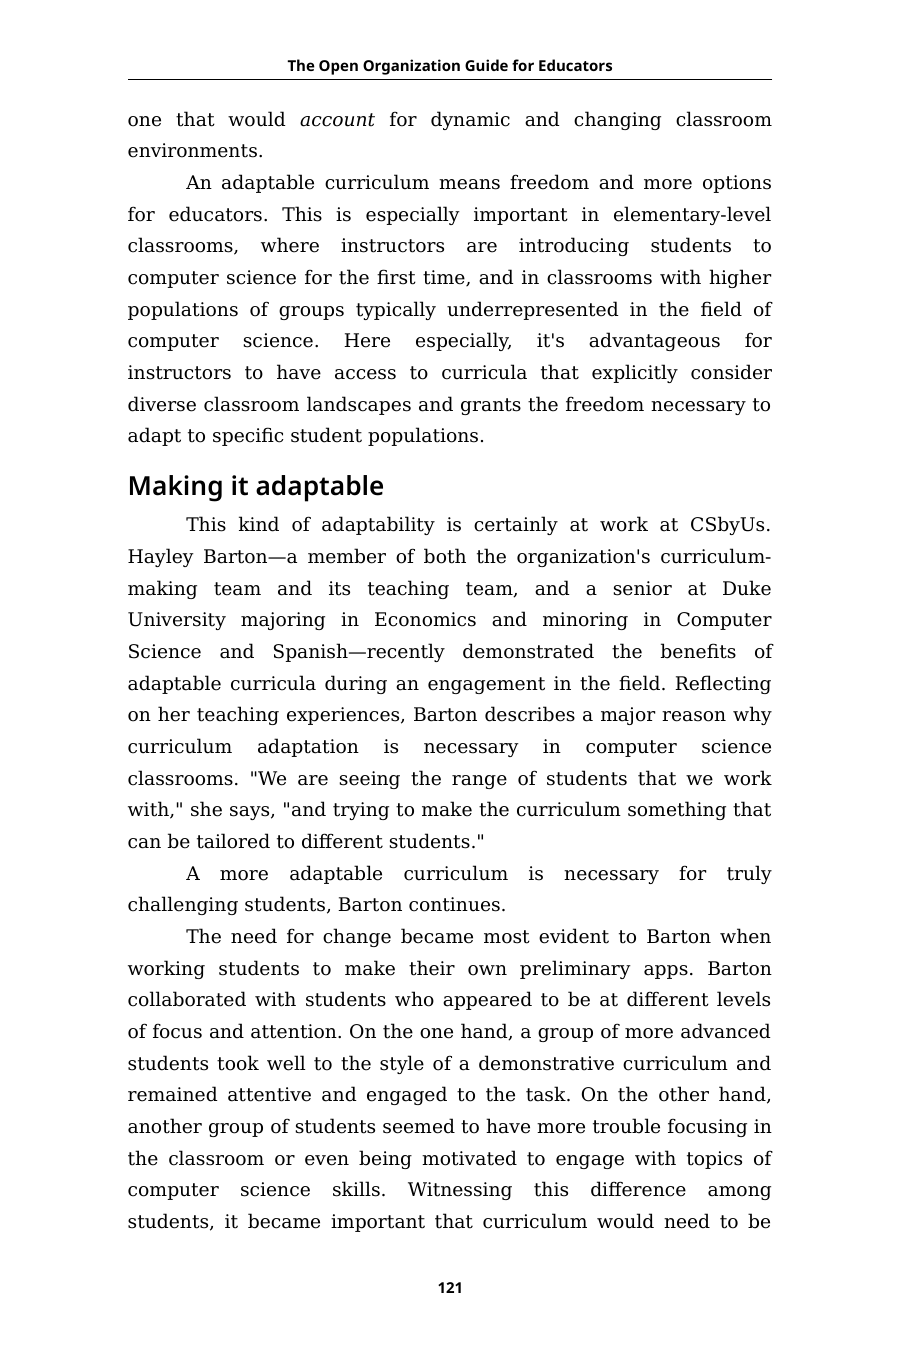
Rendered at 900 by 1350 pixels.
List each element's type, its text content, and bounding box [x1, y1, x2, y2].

text The need for change became most evident to Barton when working students to make their own preliminary apps. Barton collaborated with students who appeared to be at different levels of focus and attention. On the one hand, a group of more advanced students took well to the style of a demonstrative curriculum and remained attentive and engaged to the task. On the other hand, another group of students seemed to have more trouble focusing in the classroom or even being motivated to engage with topics of computer science skills. Witnessing this difference among students, it became important that curriculum would need to be [127, 926, 772, 1233]
text An adaptable curriculum means freedom and more options for educators. This is especially important in elementary-level classrooms, where instructors are introducing students to computer science for the first time, and in classrooms with higher populations of groups typically underrepresented in the field of computer science. Here especially, it's advantageous for instructors to have access to curricula that explicitly consider diverse classroom landscapes and grants the freedom necessary to adapt to specific student populations. [127, 172, 772, 447]
text one that would account for dynamic and changing classroom environments. [127, 109, 772, 162]
text A more adaptable curriculum is necessary for truly challenging students, Barton continues. [127, 863, 772, 916]
text This kind of adaptability is certainly at work at CSbyUs. Hayley Barton—a member of both the organization's curriculum-making team and its teaching team, and a senior at Duke University majoring in Economics and minoring in Computer Science and Spanish—recently demonstrated the benefits of adaptable curricula during an engagement in the field. Reflecting on her teaching experiences, Barton describes a major reason why curriculum adaptation is necessary in computer science classrooms. "We are seeing the range of students that we work with," she says, "and trying to make the curriculum something that can be tailored to different students." [127, 514, 772, 853]
subtitle Making it adaptable [127, 472, 772, 502]
